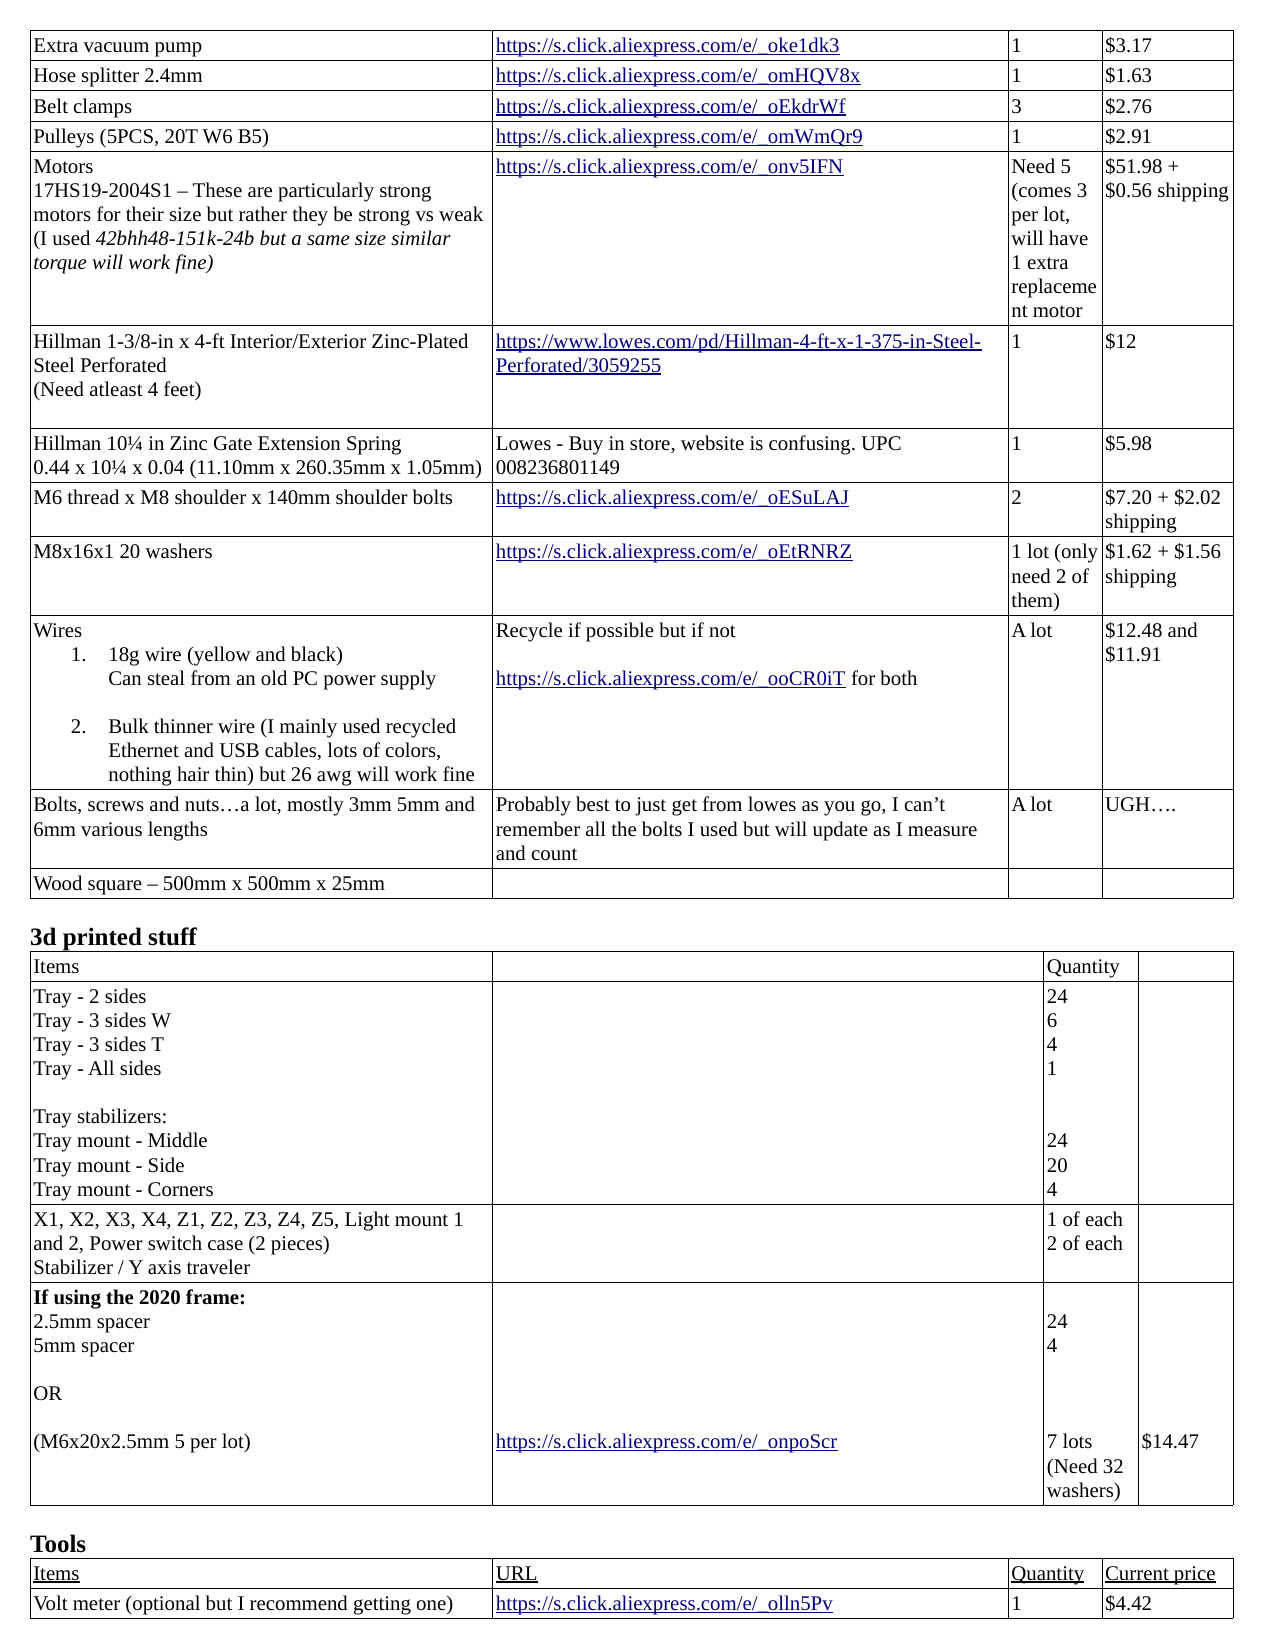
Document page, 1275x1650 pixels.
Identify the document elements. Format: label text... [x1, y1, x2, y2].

table_header Current price [1103, 1559, 1233, 1588]
table_cell 2 [1009, 483, 1102, 536]
table_cell 1 [1009, 326, 1102, 428]
table_cell Probably best to just get from lowes as you go, I can’t remember all the bolts I used but will update as I measure and count [493, 790, 1008, 868]
table_cell 1 [1009, 61, 1102, 90]
table_cell Tray - 2 sides Tray - 3 sides W Tray - 3 sides T Tray - All sides Tray stabilizers: Tray mount - Middle Tray mount - Side Tray mount - Corners [31, 982, 492, 1204]
table_cell Lowes - Buy in store, website is confusing. UPC 008236801149 [493, 429, 1008, 482]
table_cell 24 4 7 lots (Need 32 washers) [1044, 1283, 1138, 1505]
table_cell 1 [1009, 429, 1102, 482]
table_header Items [31, 952, 492, 981]
table_cell Hillman 1-3/8-in x 4-ft Interior/Exterior Zinc-Plated Steel Perforated (Need atleast 4 feet) [31, 326, 492, 428]
table_cell $2.91 [1103, 122, 1233, 151]
table_cell 1 lot (only need 2 of them) [1009, 537, 1102, 615]
table_cell $12 [1103, 326, 1233, 428]
table_cell https://s.click.aliexpress.com/e/_onpoScr [493, 1283, 1043, 1505]
table_cell https://s.click.aliexpress.com/e/_oEtRNRZ [493, 537, 1008, 615]
table_cell $2.76 [1103, 91, 1233, 121]
table_cell 1 of each 2 of each [1044, 1205, 1138, 1282]
table_cell https://s.click.aliexpress.com/e/_oESuLAJ [493, 483, 1008, 536]
table_cell $14.47 [1139, 1283, 1233, 1505]
table_cell [493, 869, 1008, 898]
table_header URL [493, 1559, 1008, 1588]
table_header Items [31, 1559, 492, 1588]
table_cell Extra vacuum pump [31, 31, 492, 60]
table_cell 1 [1009, 122, 1102, 151]
table_cell https://s.click.aliexpress.com/e/_oke1dk3 [493, 31, 1008, 60]
table_cell Recycle if possible but if not https://s.click.aliexpress.com/e/_ooCR0iT for both [493, 616, 1008, 789]
table_cell $3.17 [1103, 31, 1233, 60]
table_cell A lot [1009, 616, 1102, 789]
table_cell [1103, 869, 1233, 898]
table_cell Volt meter (optional but I recommend getting one) [31, 1589, 492, 1618]
table_header Quantity [1009, 1559, 1102, 1588]
table_cell Hillman 10¼ in Zinc Gate Extension Spring 0.44 x 10¼ x 0.04 (11.10mm x 260.35mm x 1.05mm) [31, 429, 492, 482]
table_cell 3 [1009, 91, 1102, 121]
table_cell [1009, 869, 1102, 898]
table_cell Hose splitter 2.4mm [31, 61, 492, 90]
table_cell https://s.click.aliexpress.com/e/_onv5IFN [493, 152, 1008, 325]
table_cell $12.48 and $11.91 [1103, 616, 1233, 789]
table_cell https://s.click.aliexpress.com/e/_olln5Pv [493, 1589, 1008, 1618]
table_header Quantity [1044, 952, 1138, 981]
table_cell Bolts, screws and nuts…a lot, mostly 3mm 5mm and 6mm various lengths [31, 790, 492, 868]
table_cell If using the 2020 frame: 2.5mm spacer 5mm spacer OR (M6x20x2.5mm 5 per lot) [31, 1283, 492, 1505]
table_cell [493, 982, 1043, 1204]
table_cell $5.98 [1103, 429, 1233, 482]
table_cell $4.42 [1103, 1589, 1233, 1618]
table_cell X1, X2, X3, X4, Z1, Z2, Z3, Z4, Z5, Light mount 1 and 2, Power switch case (2 pieces) Stabilizer / Y axis traveler [31, 1205, 492, 1282]
table_cell Need 5 (comes 3 per lot, will have 1 extra replacement motor [1009, 152, 1102, 325]
table_cell [1139, 1205, 1233, 1282]
table_cell Belt clamps [31, 91, 492, 121]
table_cell Pulleys (5PCS, 20T W6 B5) [31, 122, 492, 151]
table_cell 1 [1009, 31, 1102, 60]
table_cell [493, 1205, 1043, 1282]
table_cell Wires 18g wire (yellow and black) Can steal from an old PC power supply Bulk thinner wire (I mainly used recycled Ethernet and USB cables, lots of colors, nothing hair thin) but 26 awg will work fine [31, 616, 492, 789]
table_header [1139, 952, 1233, 981]
table_header [493, 952, 1043, 981]
table_cell https://s.click.aliexpress.com/e/_omHQV8x [493, 61, 1008, 90]
table_cell M8x16x1 20 washers [31, 537, 492, 615]
text Tools [30, 1529, 1245, 1558]
table_cell $7.20 + $2.02 shipping [1103, 483, 1233, 536]
table_cell 1 [1009, 1589, 1102, 1618]
table_cell $51.98 + $0.56 shipping [1103, 152, 1233, 325]
table_cell $1.63 [1103, 61, 1233, 90]
table_cell https://www.lowes.com/pd/Hillman-4-ft-x-1-375-in-Steel-Perforated/3059255 [493, 326, 1008, 428]
table_cell Wood square – 500mm x 500mm x 25mm [31, 869, 492, 898]
text 3d printed stuff [30, 922, 1245, 951]
table_cell [1139, 982, 1233, 1204]
table_cell https://s.click.aliexpress.com/e/_oEkdrWf [493, 91, 1008, 121]
table_cell A lot [1009, 790, 1102, 868]
table_cell M6 thread x M8 shoulder x 140mm shoulder bolts [31, 483, 492, 536]
table_cell Motors 17HS19-2004S1 – These are particularly strong motors for their size but rather they be strong vs weak (I used 42bhh48-151k-24b but a same size similar torque will work fine) [31, 152, 492, 325]
table_cell $1.62 + $1.56 shipping [1103, 537, 1233, 615]
table_cell https://s.click.aliexpress.com/e/_omWmQr9 [493, 122, 1008, 151]
table_cell UGH…. [1103, 790, 1233, 868]
table_cell 24 6 4 1 24 20 4 [1044, 982, 1138, 1204]
